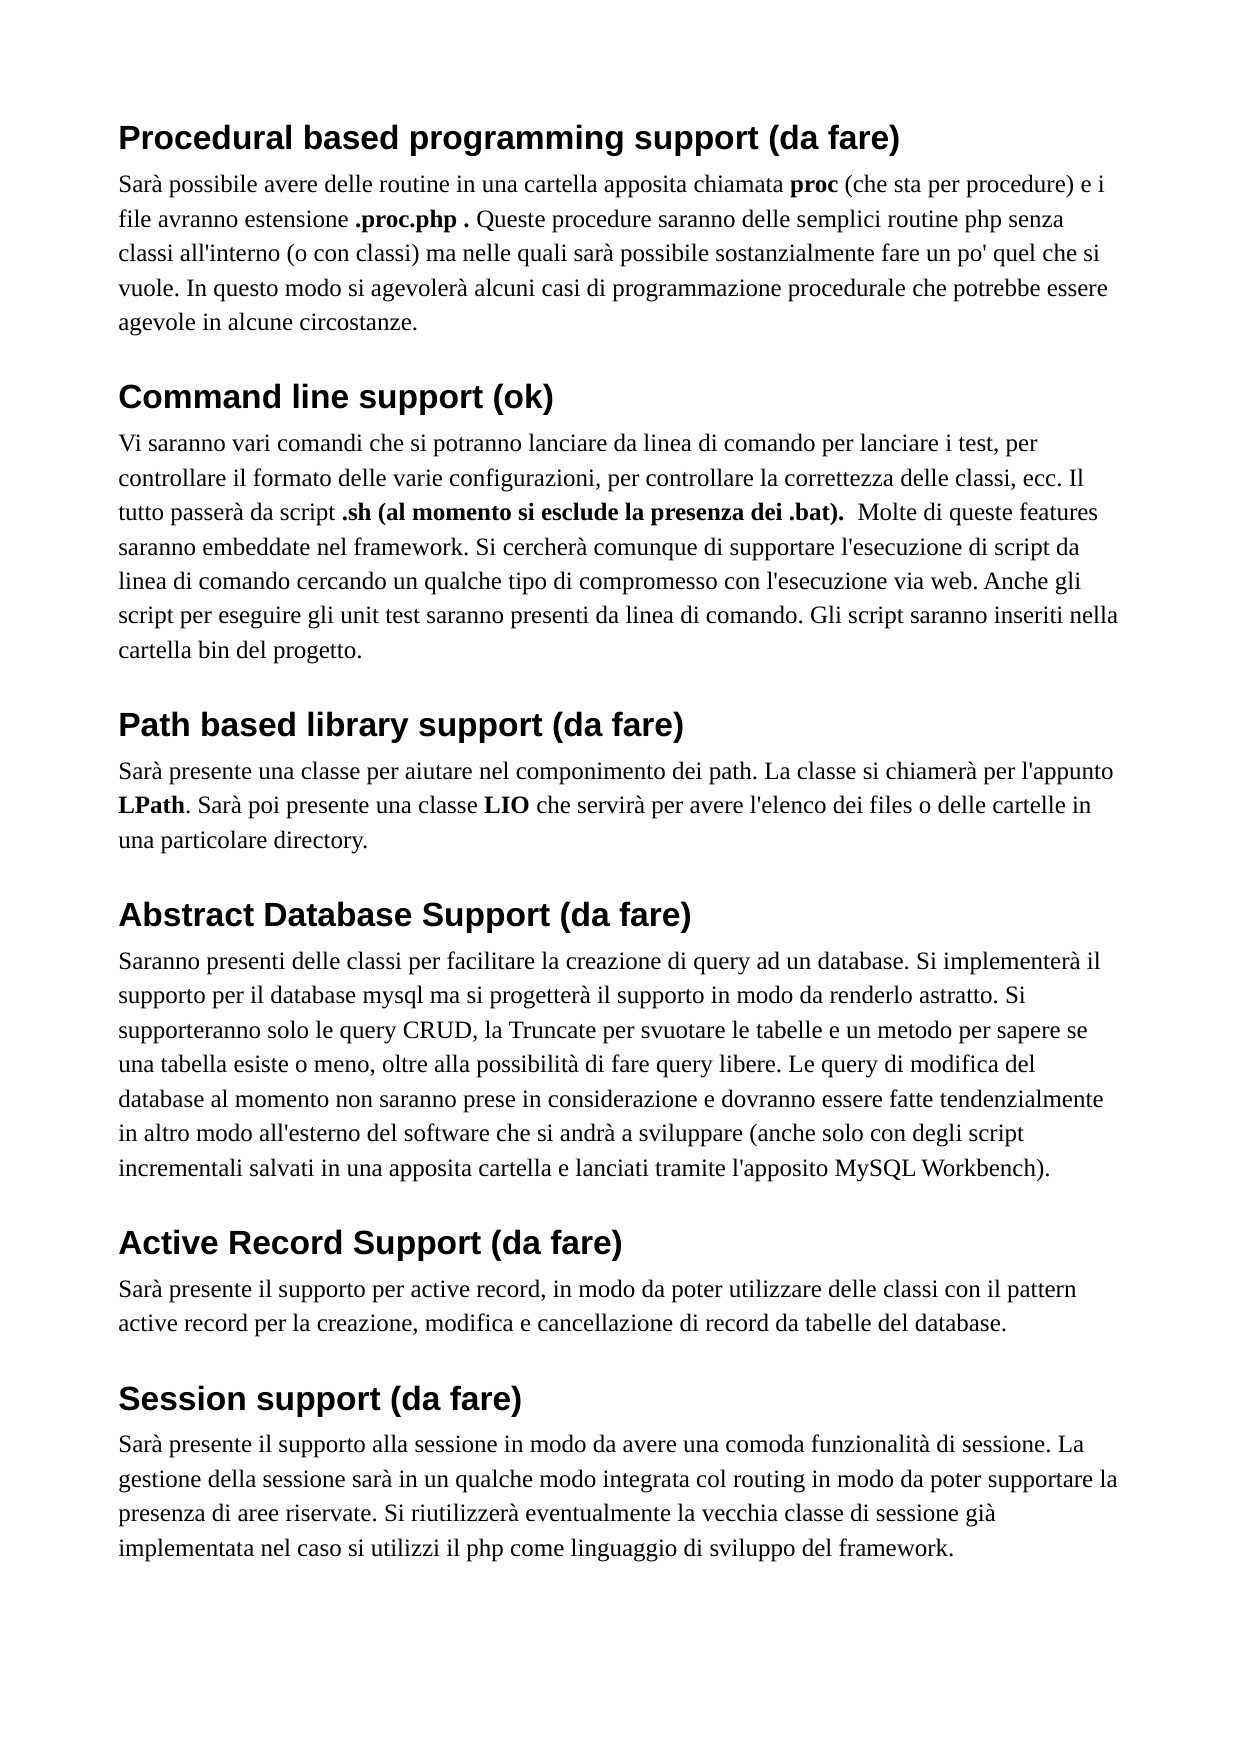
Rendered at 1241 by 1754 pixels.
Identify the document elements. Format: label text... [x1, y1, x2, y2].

subtitle Abstract Database Support (da fare) [118, 895, 1122, 934]
text Sarà presente il supporto per active record, in modo da poter utilizzare delle classi con il pattern active record per la creazione, modifica e cancellazione di record da tabelle del database. [118, 1274, 1122, 1337]
subtitle Path based library support (da fare) [118, 705, 1122, 744]
text Saranno presenti delle classi per facilitare la creazione di query ad un database. Si implementerà il supporto per il database mysql ma si progetterà il supporto in modo da renderlo astratto. Si supporteranno solo le query CRUD, la Truncate per svuotare le tabelle e un metodo per sapere se una tabella esiste o meno, oltre alla possibilità di fare query libere. Le query di modifica del database al momento non saranno prese in considerazione e dovranno essere fatte tendenzialmente in altro modo all'esterno del software che si andrà a sviluppare (anche solo con degli script incrementali salvati in una apposita cartella e lanciati tramite l'apposito MySQL Workbench). [118, 946, 1122, 1182]
text Vi saranno vari comandi che si potranno lanciare da linea di comando per lanciare i test, per controllare il formato delle varie configurazioni, per controllare la correttezza delle classi, ecc. Il tutto passerà da script .sh (al momento si esclude la presenza dei .bat). Molte di queste features saranno embeddate nel framework. Si cercherà comunque di supportare l'esecuzione di script da linea di comando cercando un qualche tipo di compromesso con l'esecuzione via web. Anche gli script per eseguire gli unit test saranno presenti da linea di comando. Gli script saranno inseriti nella cartella bin del progetto. [118, 428, 1122, 664]
subtitle Active Record Support (da fare) [118, 1223, 1122, 1262]
subtitle Procedural based programming support (da fare) [118, 118, 1122, 157]
text Sarà presente una classe per aiutare nel componimento dei path. La classe si chiamerà per l'appunto LPath. Sarà poi presente una classe LIO che servirà per avere l'elenco dei files o delle cartelle in una particolare directory. [118, 756, 1122, 854]
text Sarà presente il supporto alla sessione in modo da avere una comoda funzionalità di sessione. La gestione della sessione sarà in un qualche modo integrata col routing in modo da poter supportare la presenza di aree riservate. Si riutilizzerà eventualmente la vecchia classe di sessione già implementata nel caso si utilizzi il php come linguaggio di sviluppo del framework. [118, 1429, 1122, 1562]
subtitle Command line support (ok) [118, 377, 1122, 416]
text Sarà possibile avere delle routine in una cartella apposita chiamata proc (che sta per procedure) e i file avranno estensione .proc.php . Queste procedure saranno delle semplici routine php senza classi all'interno (o con classi) ma nelle quali sarà possibile sostanzialmente fare un po' quel che si vuole. In questo modo si agevolerà alcuni casi di programmazione procedurale che potrebbe essere agevole in alcune circostanze. [118, 169, 1122, 336]
subtitle Session support (da fare) [118, 1378, 1122, 1417]
